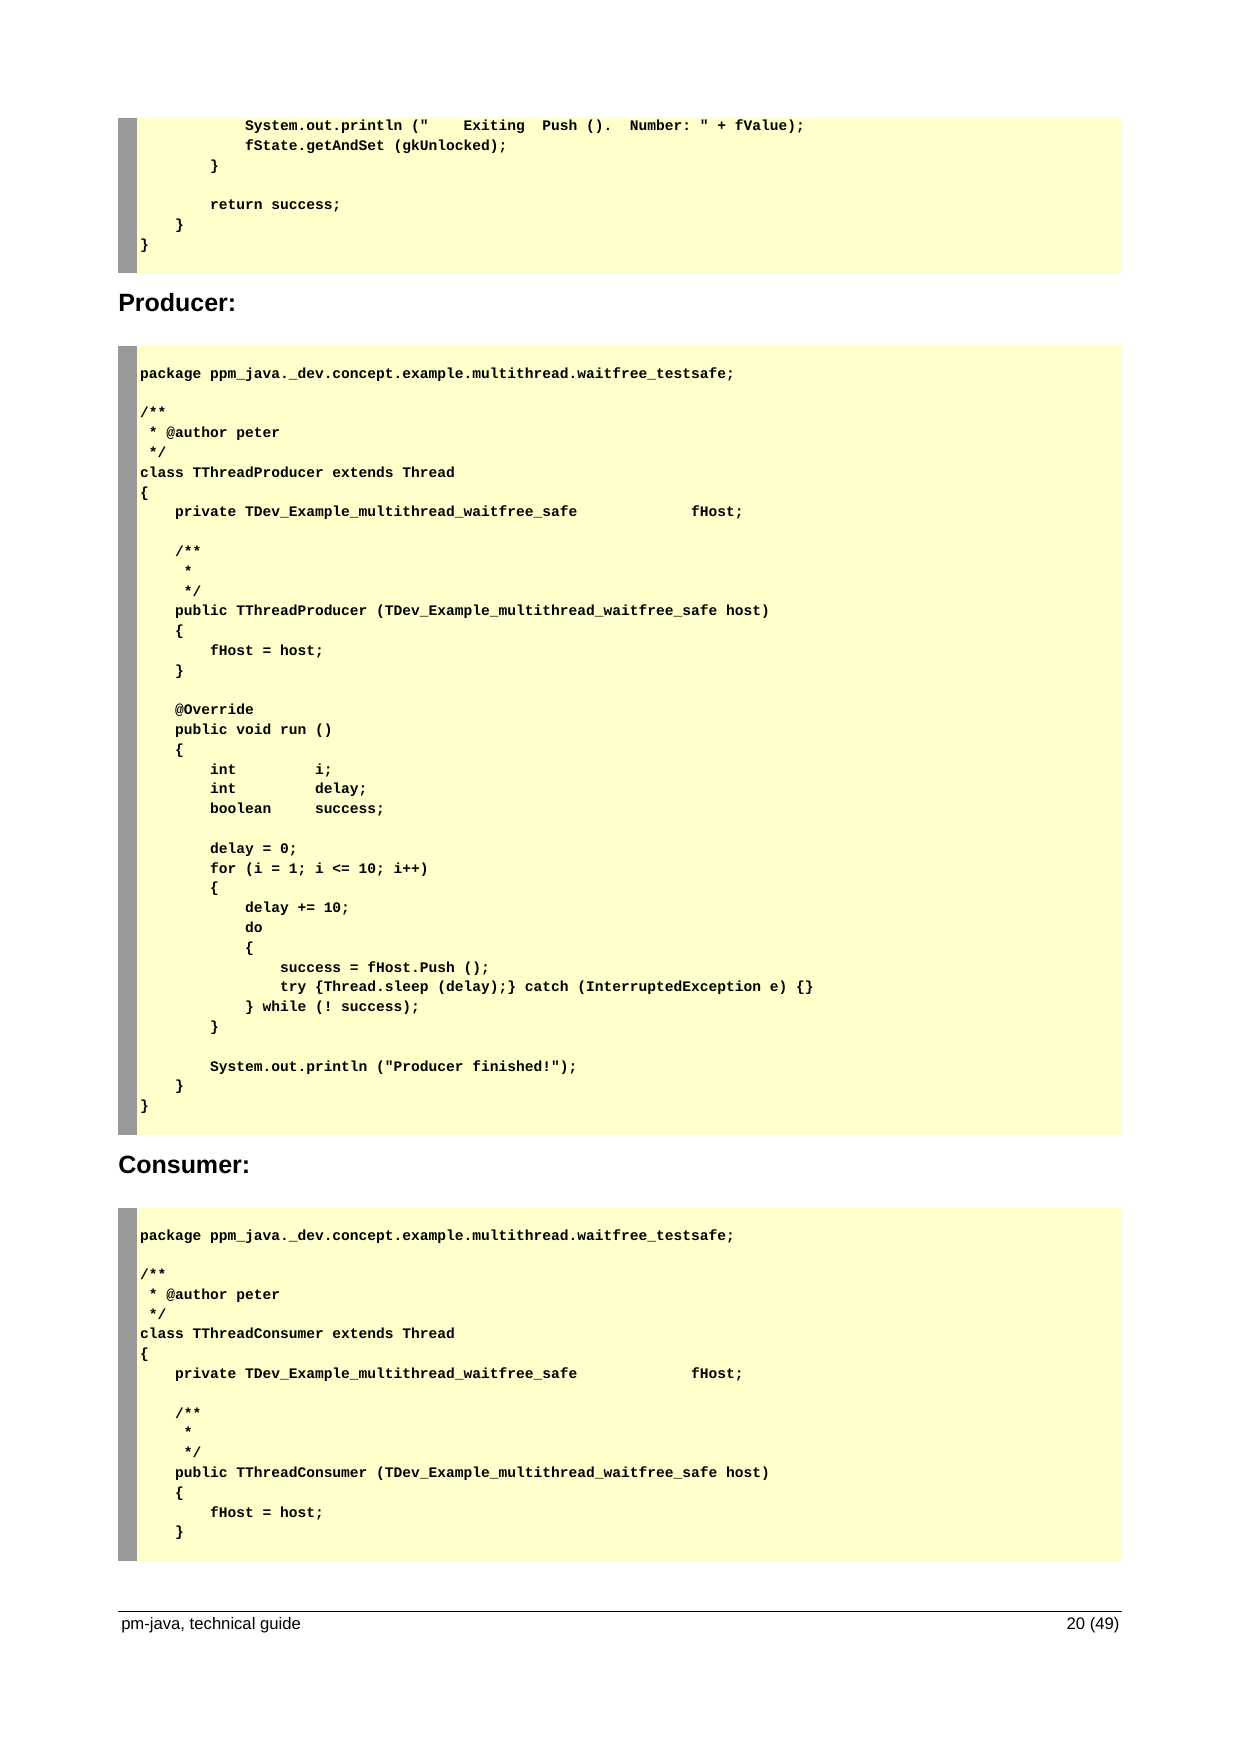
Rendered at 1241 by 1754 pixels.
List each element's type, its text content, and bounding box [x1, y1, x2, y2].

list package ppm_java._dev.concept.example.multithread.waitfree_testsafe; [137, 366, 1122, 383]
list { [137, 742, 1122, 759]
list public void run () [137, 722, 1122, 739]
list package ppm_java._dev.concept.example.multithread.waitfree_testsafe; [137, 1228, 1122, 1244]
list * [137, 1426, 1122, 1442]
list { [137, 881, 1122, 897]
list public TThreadProducer (TDev_Example_multithread_waitfree_safe host) [137, 604, 1122, 620]
list private TDev_Example_multithread_waitfree_safe fHost; [137, 1366, 1122, 1383]
list System.out.println (" Exiting Push (). Number: " + fValue); [137, 118, 1122, 135]
list } [137, 1098, 1122, 1115]
list } [137, 1524, 1122, 1541]
list */ [137, 1445, 1122, 1462]
list class TThreadConsumer extends Thread [137, 1327, 1122, 1343]
list do [137, 920, 1122, 937]
list { [137, 623, 1122, 640]
list */ [137, 1307, 1122, 1323]
list * [137, 564, 1122, 581]
list } [137, 237, 1122, 253]
list fHost = host; [137, 643, 1122, 660]
list { [137, 1485, 1122, 1502]
list */ [137, 445, 1122, 462]
list /** [137, 544, 1122, 561]
list for (i = 1; i <= 10; i++) [137, 861, 1122, 877]
list @Override [137, 703, 1122, 719]
list * @author peter [137, 426, 1122, 442]
list /** [137, 1406, 1122, 1422]
list */ [137, 584, 1122, 600]
list int delay; [137, 782, 1122, 798]
list } [137, 217, 1122, 234]
text Consumer: [118, 1151, 1122, 1178]
list success = fHost.Push (); [137, 960, 1122, 976]
list } [137, 158, 1122, 174]
list } [137, 1079, 1122, 1095]
list private TDev_Example_multithread_waitfree_safe fHost; [137, 505, 1122, 521]
list public TThreadConsumer (TDev_Example_multithread_waitfree_safe host) [137, 1465, 1122, 1482]
list class TThreadProducer extends Thread [137, 465, 1122, 482]
list { [137, 940, 1122, 957]
list * @author peter [137, 1287, 1122, 1304]
list try {Thread.sleep (delay);} catch (InterruptedException e) {} [137, 980, 1122, 996]
list delay += 10; [137, 901, 1122, 917]
list delay = 0; [137, 841, 1122, 858]
list } [137, 1019, 1122, 1036]
list { [137, 485, 1122, 501]
list } while (! success); [137, 999, 1122, 1016]
list /** [137, 406, 1122, 422]
list int i; [137, 762, 1122, 778]
list fState.getAndSet (gkUnlocked); [137, 138, 1122, 154]
list System.out.println ("Producer finished!"); [137, 1059, 1122, 1075]
list /** [137, 1267, 1122, 1284]
list boolean success; [137, 802, 1122, 818]
text Producer: [118, 289, 1122, 317]
list { [137, 1346, 1122, 1363]
list return success; [137, 197, 1122, 214]
list } [137, 663, 1122, 679]
list fHost = host; [137, 1505, 1122, 1521]
